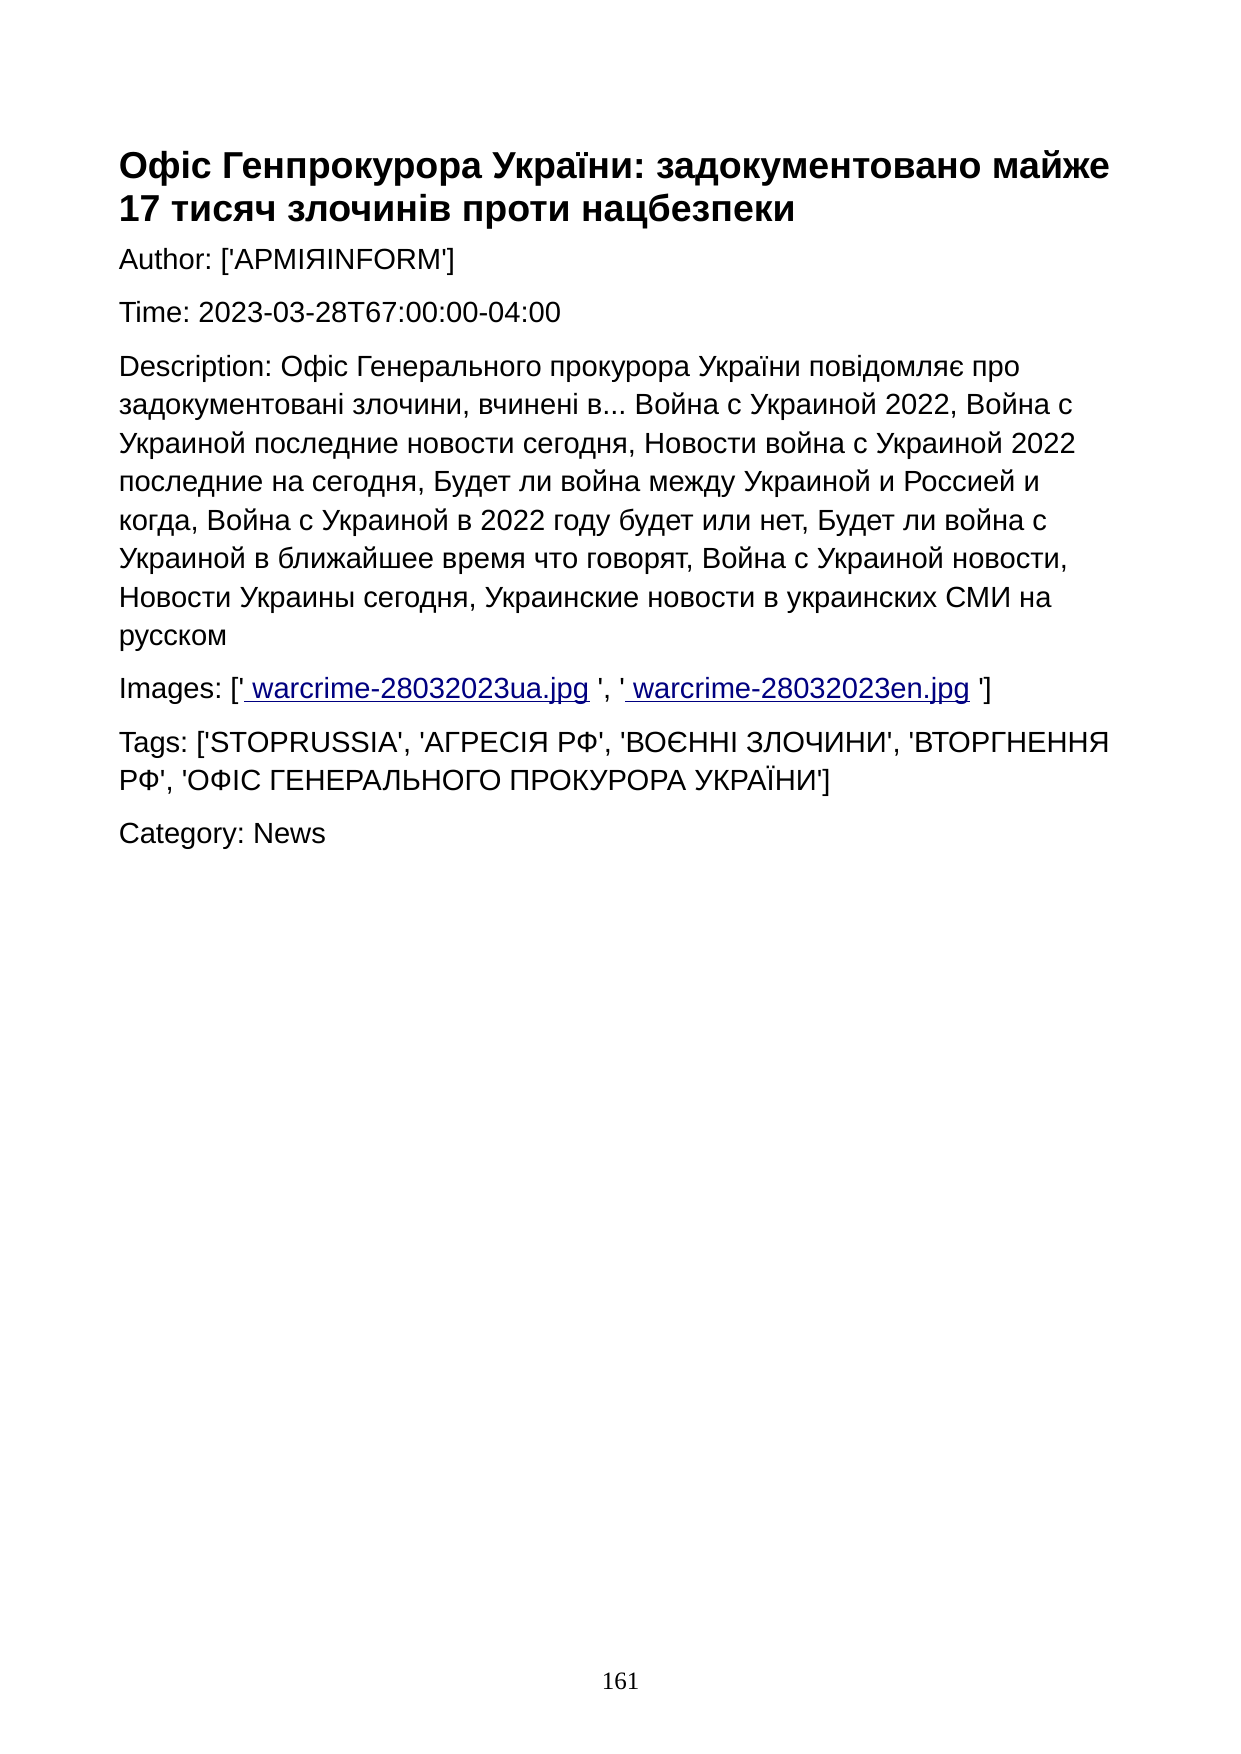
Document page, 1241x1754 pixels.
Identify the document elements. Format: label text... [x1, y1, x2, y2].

text Time: 2023-03-28T67:00:00-04:00 [118, 295, 1122, 329]
text Images: [' warcrime-28032023ua.jpg ', ' warcrime-28032023en.jpg '] [118, 671, 1122, 705]
text Tags: ['STOPRUSSIA', 'АГРЕСІЯ РФ', 'ВОЄННІ ЗЛОЧИНИ', 'ВТОРГНЕННЯ РФ', 'ОФІС ГЕНЕРАЛЬНОГО ПРОКУРОРА УКРАЇНИ'] [118, 724, 1122, 797]
subtitle Офіс Генпрокурора України: задокументовано майже 17 тисяч злочинів проти нацбезпеки [118, 143, 1122, 230]
text Description: Офіс Генерального прокурора України повідомляє про задокументовані злочини, вчинені в... Война с Украиной 2022, Война с Украиной последние новости сегодня, Новости война с Украиной 2022 последние на сегодня, Будет ли война между Украиной и Россией и когда, Война с Украиной в 2022 году будет или нет, Будет ли война с Украиной в ближайшее время что говорят, Война с Украиной новости, Новости Украины сегодня, Украинские новости в украинских СМИ на русском [118, 348, 1122, 652]
text Category: News [118, 816, 1122, 850]
text Author: ['АРМІЯINFORM'] [118, 242, 1122, 276]
